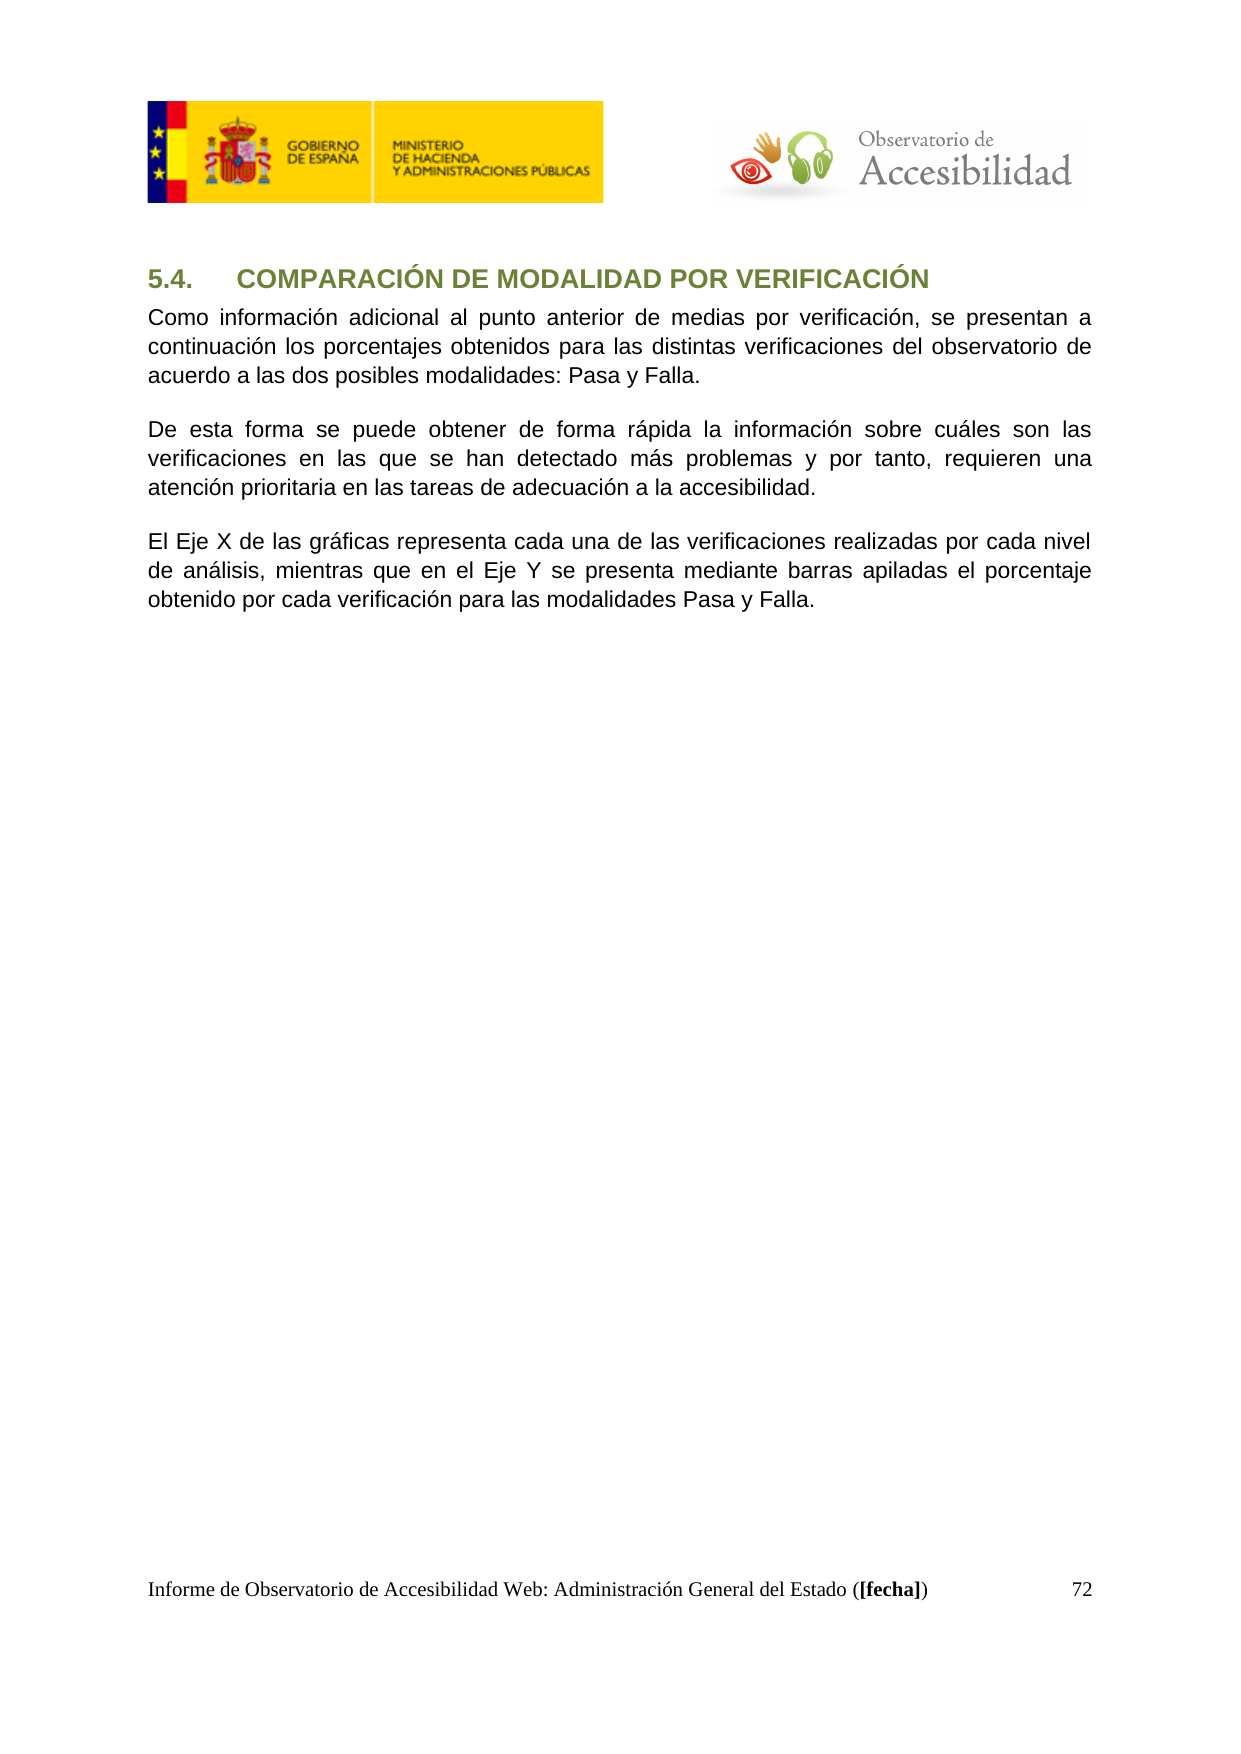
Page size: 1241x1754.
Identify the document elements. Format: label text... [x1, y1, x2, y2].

text El Eje X de las gráficas representa cada una de las verificaciones realizadas por cada nivel de análisis, mientras que en el Eje Y se presenta mediante barras apiladas el porcentaje obtenido por cada verificación para las modalidades Pasa y Falla. [148, 528, 1092, 612]
picture [710, 122, 1086, 205]
text De esta forma se puede obtener de forma rápida la información sobre cuáles son las verificaciones en las que se han detectado más problemas y por tanto, requieren una atención prioritaria en las tareas de adecuación a la accesibilidad. [148, 416, 1092, 500]
list Comparación de Modalidad por Verificación [148, 263, 1092, 294]
picture [147, 101, 604, 203]
text Como información adicional al punto anterior de medias por verificación, se presentan a continuación los porcentajes obtenidos para las distintas verificaciones del observatorio de acuerdo a las dos posibles modalidades: Pasa y Falla. [148, 304, 1092, 388]
